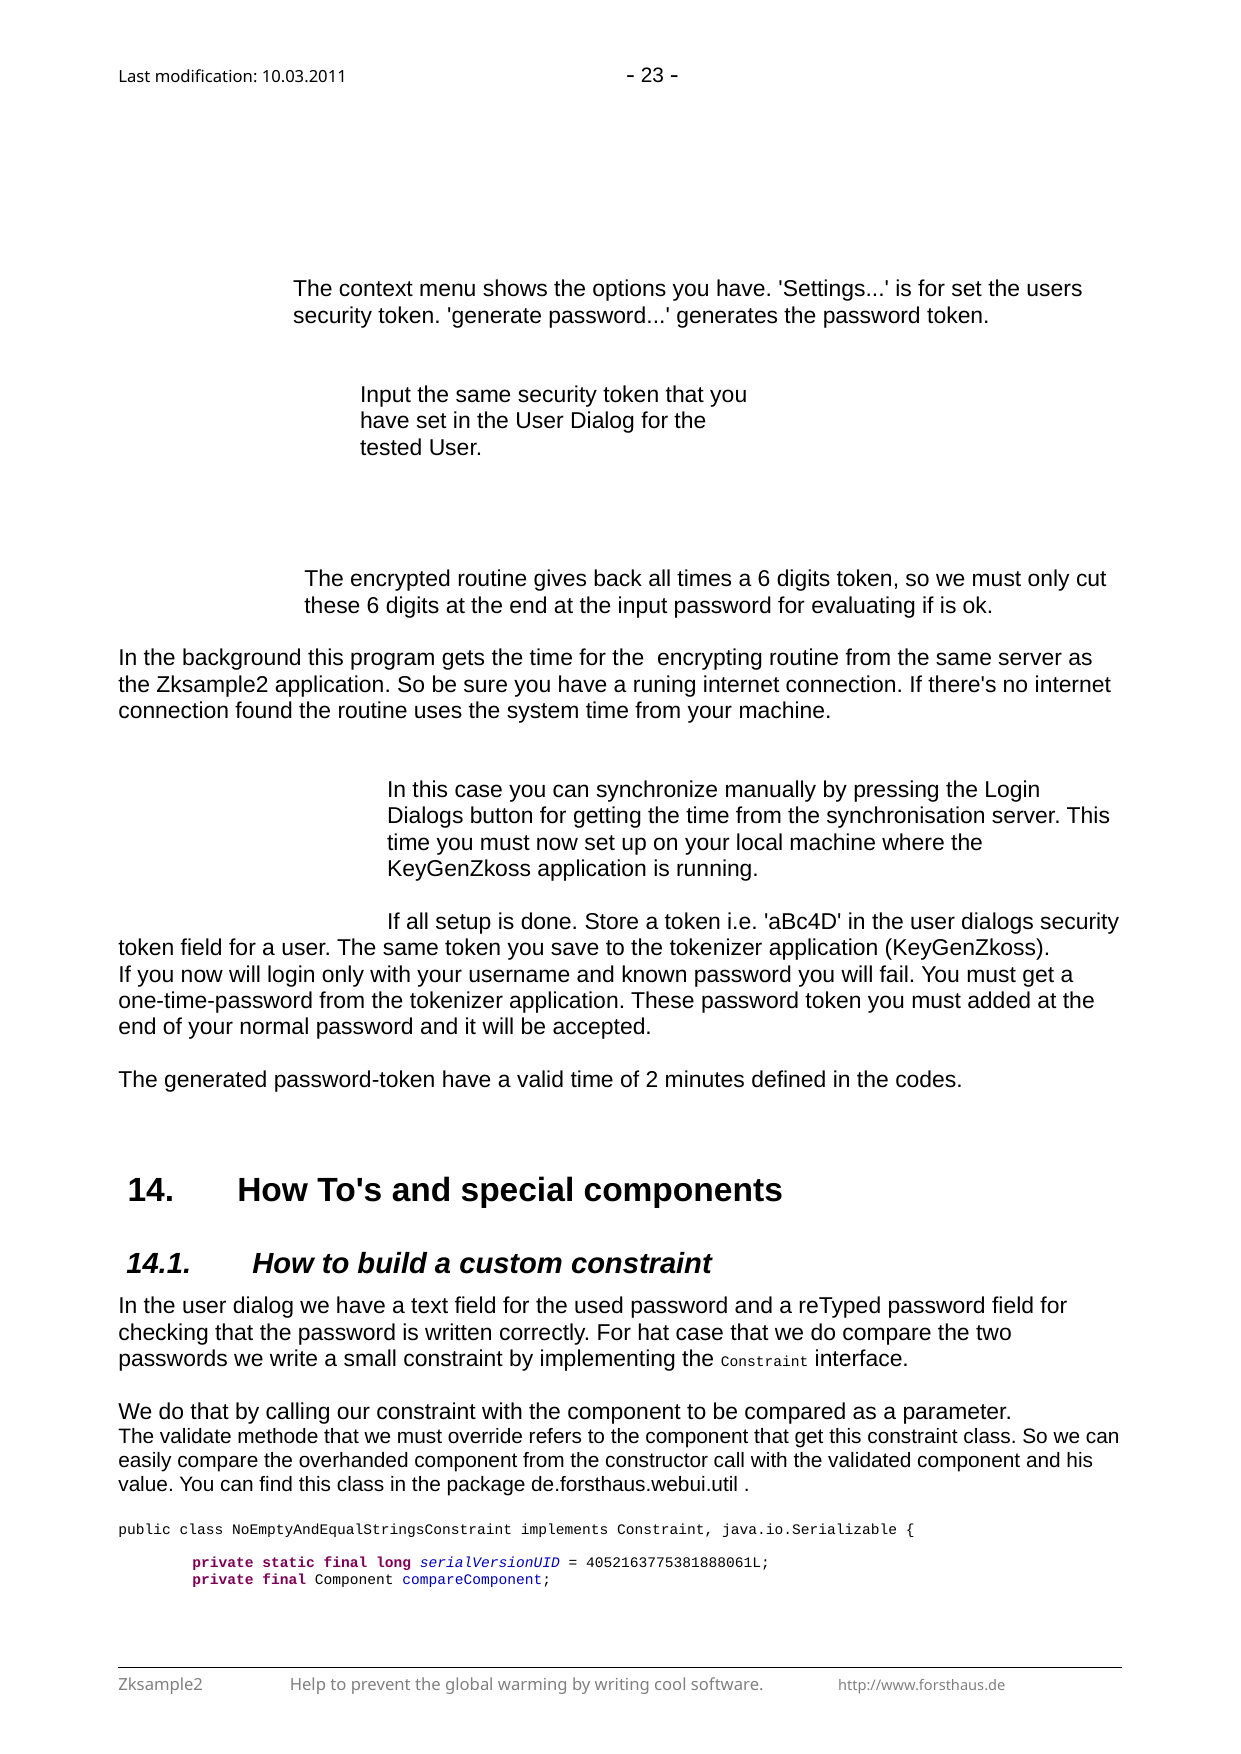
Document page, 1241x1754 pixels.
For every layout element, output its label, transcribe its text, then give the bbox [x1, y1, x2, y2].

subtitle How To's and special components [118, 1170, 1122, 1209]
text In this case you can synchronize manually by pressing the Login Dialogs button for getting the time from the synchronisation server. This time you must now set up on your local machine where the KeyGenZkoss application is running. [118, 776, 1122, 882]
text The context menu shows the options you have. 'Settings...' is for set the users security token. 'generate password...' generates the password token. [118, 275, 1122, 328]
text private static final long serialVersionUID = 4052163775381888061L; [118, 1555, 1122, 1572]
text Input the same security token that you have set in the User Dialog for the tested User. [118, 381, 1122, 460]
text private final Component compareComponent; [118, 1572, 1122, 1588]
text If all setup is done. Store a token i.e. 'aBc4D' in the user dialogs security token field for a user. The same token you save to the tokenizer application (KeyGenZkoss). [118, 908, 1122, 961]
text The generated password-token have a valid time of 2 minutes defined in the codes. [118, 1066, 1122, 1092]
text If you now will login only with your username and known password you will fail. You must get a one-time-password from the tokenizer application. These password token you must added at the end of your normal password and it will be accepted. [118, 961, 1122, 1040]
text We do that by calling our constraint with the component to be compared as a parameter. [118, 1398, 1122, 1424]
text In the user dialog we have a text field for the used password and a reTyped password field for checking that the password is written correctly. For hat case that we do compare the two passwords we write a small constraint by implementing the Constraint interface. [118, 1292, 1122, 1371]
text The validate methode that we must override refers to the component that get this constraint class. So we can easily compare the overhanded component from the constructor call with the validated component and his value. You can find this class in the package de.forsthaus.webui.util . [118, 1424, 1122, 1496]
text The encrypted routine gives back all times a 6 digits token, so we must only cut these 6 digits at the end at the input password for evaluating if is ok. [118, 565, 1122, 618]
text public class NoEmptyAndEqualStringsConstraint implements Constraint, java.io.Serializable { [118, 1522, 1122, 1539]
subtitle How to build a custom constraint [118, 1246, 1122, 1280]
text In the background this program gets the time for the encrypting routine from the same server as the Zksample2 application. So be sure you have a runing internet connection. If there's no internet connection found the routine uses the system time from your machine. [118, 644, 1122, 723]
